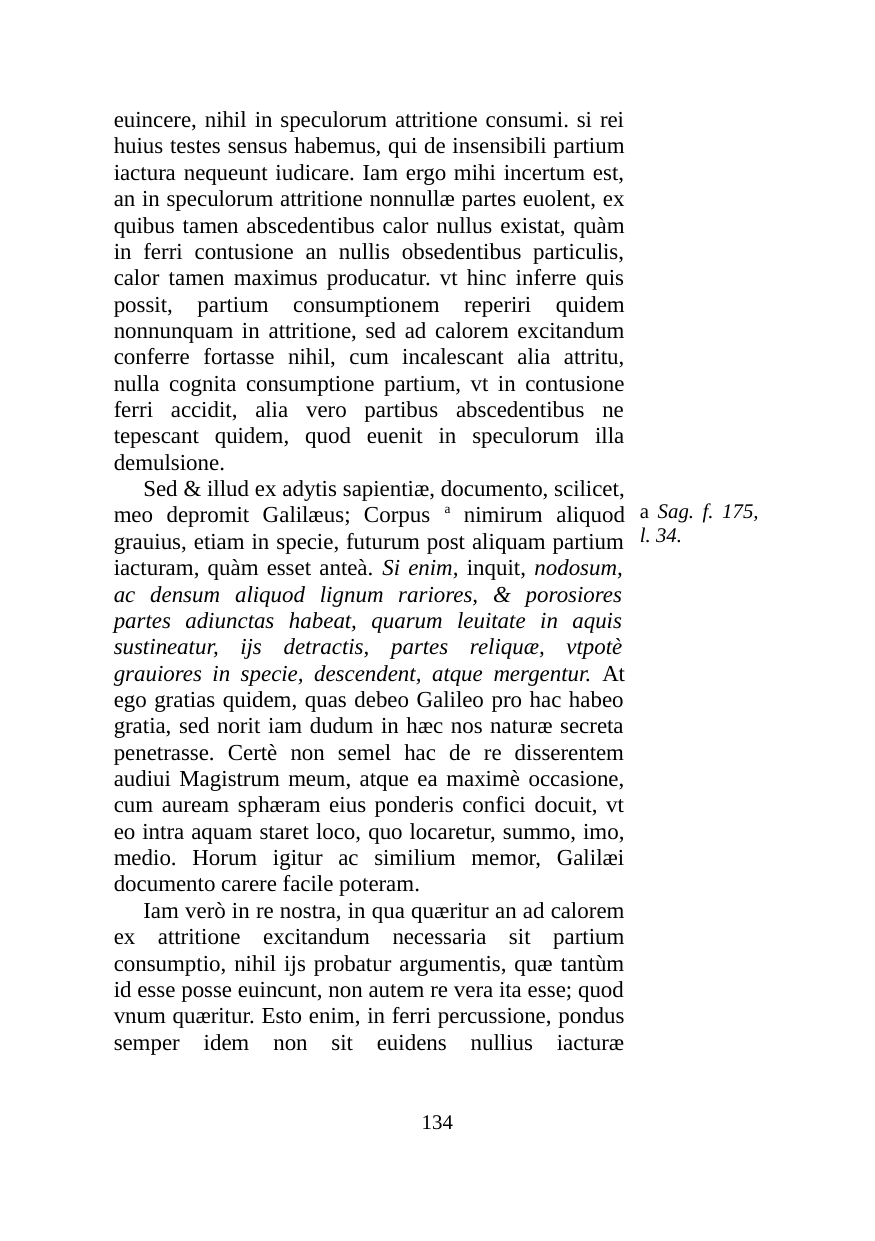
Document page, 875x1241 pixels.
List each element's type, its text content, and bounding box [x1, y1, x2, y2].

table_cell [632, 106, 768, 475]
table_cell [632, 897, 768, 1055]
table_cell a Sag. f. 175, l. 34. [632, 475, 768, 897]
